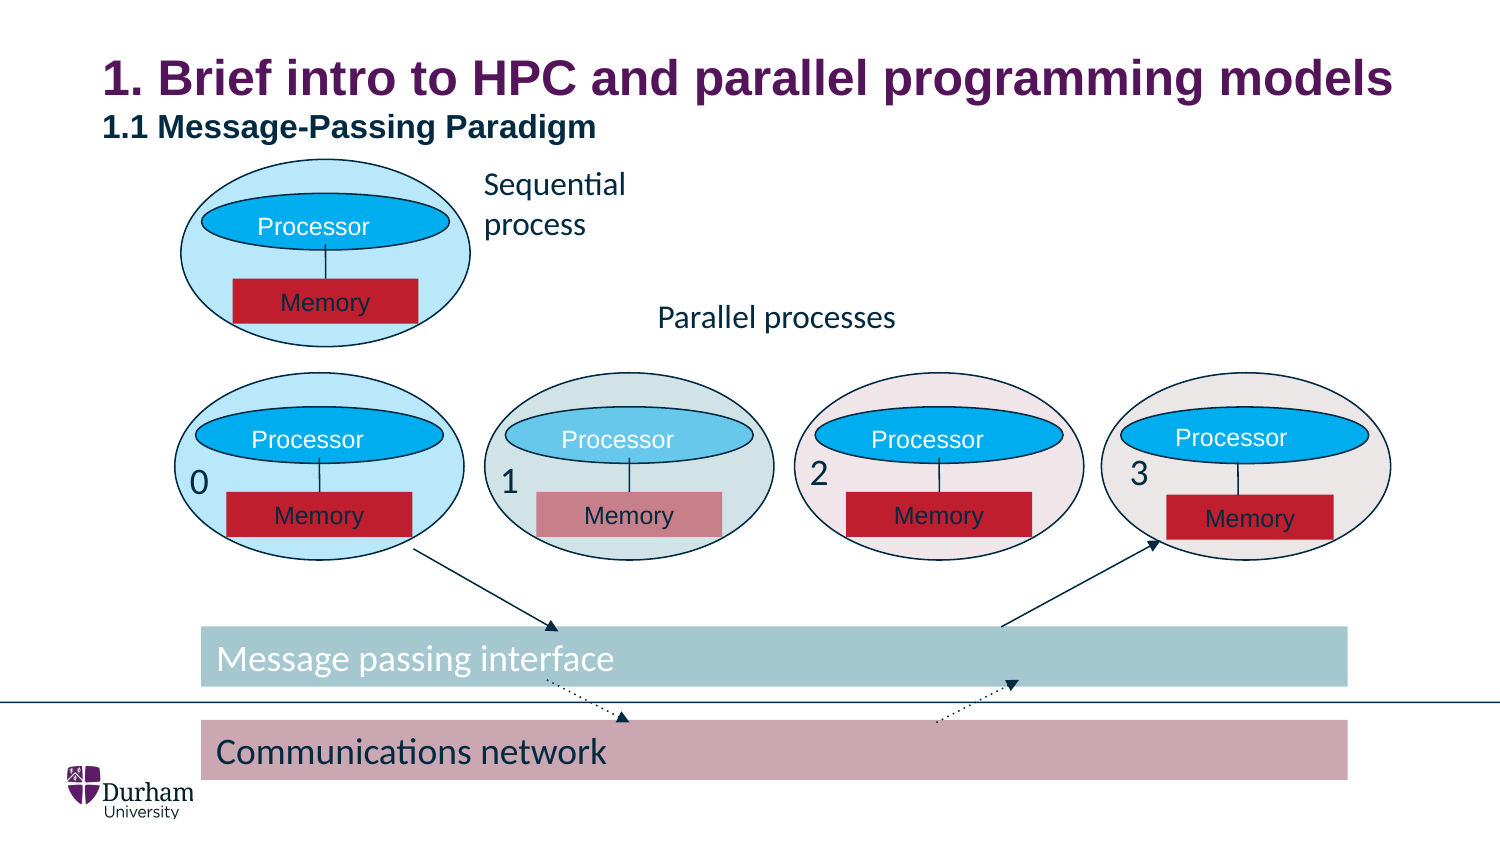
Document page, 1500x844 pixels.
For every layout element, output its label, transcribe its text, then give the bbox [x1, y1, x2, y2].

text_box [180, 187, 471, 347]
text_box 3 [1114, 440, 1167, 501]
text_box Processor [236, 416, 402, 462]
text_box Memory [846, 491, 1033, 537]
text_box Memory [536, 491, 723, 537]
text_box Sequential process [468, 187, 668, 250]
text_box [487, 372, 774, 561]
text_box Parallel processes [642, 287, 919, 343]
title 1. Brief intro to HPC and parallel programming models 1.1 Message-Passing Paradigm [101, 45, 1399, 187]
text_box Memory [226, 491, 413, 537]
text_box Processor [856, 416, 1022, 462]
text_box [177, 372, 464, 561]
text_box Memory [1166, 494, 1334, 540]
text_box Processor [546, 416, 712, 462]
text_box [1101, 372, 1391, 561]
text_box 1 [484, 448, 537, 509]
text_box 2 [794, 440, 847, 501]
text_box Processor [1159, 414, 1325, 460]
text_box [800, 372, 1084, 561]
text_box 0 [174, 449, 227, 510]
text_box Message passing interface [201, 626, 1348, 687]
text_box Processor [242, 202, 408, 248]
text_box Communications network [201, 719, 1348, 780]
text_box Memory [232, 278, 419, 324]
picture [67, 766, 193, 819]
